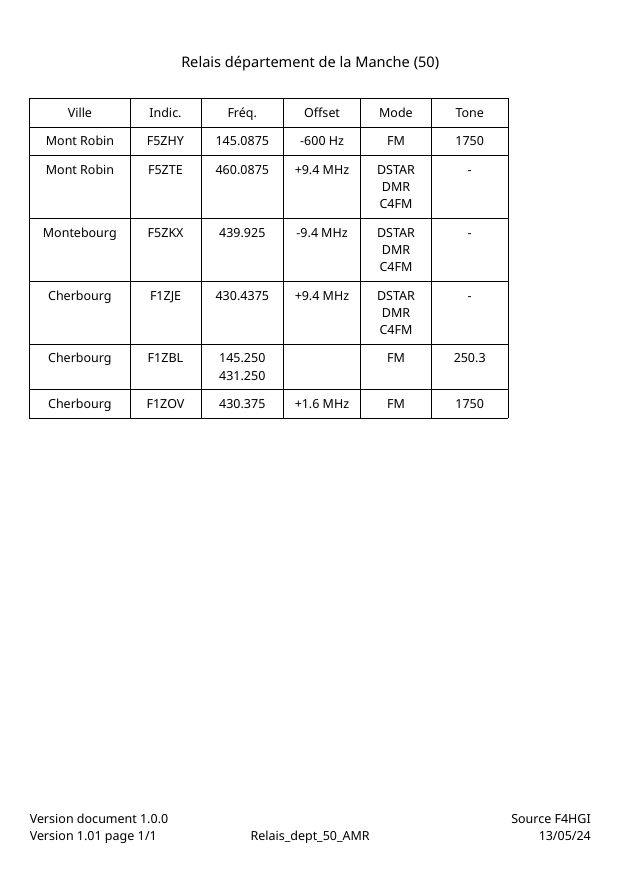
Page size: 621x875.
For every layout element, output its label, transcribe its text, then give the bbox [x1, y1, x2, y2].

table_header Mode [361, 99, 431, 127]
table_cell DSTAR DMR C4FM [361, 156, 431, 218]
table_cell 430.4375 [202, 282, 283, 344]
table_header Offset [284, 99, 360, 127]
table_header Fréq. [202, 99, 283, 127]
table_cell FM [361, 128, 431, 155]
table_cell 145.0875 [202, 128, 283, 155]
table_cell 1750 [432, 390, 508, 418]
table_cell F1ZBL [131, 345, 201, 389]
table_header Ville [30, 99, 130, 127]
table_cell F1ZOV [131, 390, 201, 418]
table_cell Cherbourg [30, 345, 130, 389]
table_cell Cherbourg [30, 390, 130, 418]
table_cell -600 Hz [284, 128, 360, 155]
text Relais département de la Manche (50) [29, 52, 591, 72]
table_cell 250.3 [432, 345, 508, 389]
table_cell 439.925 [202, 219, 283, 281]
table_cell 460.0875 [202, 156, 283, 218]
table_cell +9.4 MHz [284, 156, 360, 218]
table_cell -9.4 MHz [284, 219, 360, 281]
table_cell - [432, 219, 508, 281]
table_header Indic. [131, 99, 201, 127]
table_cell - [432, 282, 508, 344]
table_cell F5ZTE [131, 156, 201, 218]
table_cell F5ZKX [131, 219, 201, 281]
table_cell DSTAR DMR C4FM [361, 219, 431, 281]
table_cell DSTAR DMR C4FM [361, 282, 431, 344]
table_cell Mont Robin [30, 128, 130, 155]
table_cell Cherbourg [30, 282, 130, 344]
table_cell 430.375 [202, 390, 283, 418]
table_cell - [432, 156, 508, 218]
table_cell 145.250 431.250 [202, 345, 283, 389]
table_cell +1.6 MHz [284, 390, 360, 418]
table_cell FM [361, 390, 431, 418]
table_header Tone [432, 99, 508, 127]
table_cell F5ZHY [131, 128, 201, 155]
table_cell [284, 345, 360, 389]
table_cell +9.4 MHz [284, 282, 360, 344]
table_cell Montebourg [30, 219, 130, 281]
table_cell 1750 [432, 128, 508, 155]
table_cell F1ZJE [131, 282, 201, 344]
table_cell Mont Robin [30, 156, 130, 218]
table_cell FM [361, 345, 431, 389]
